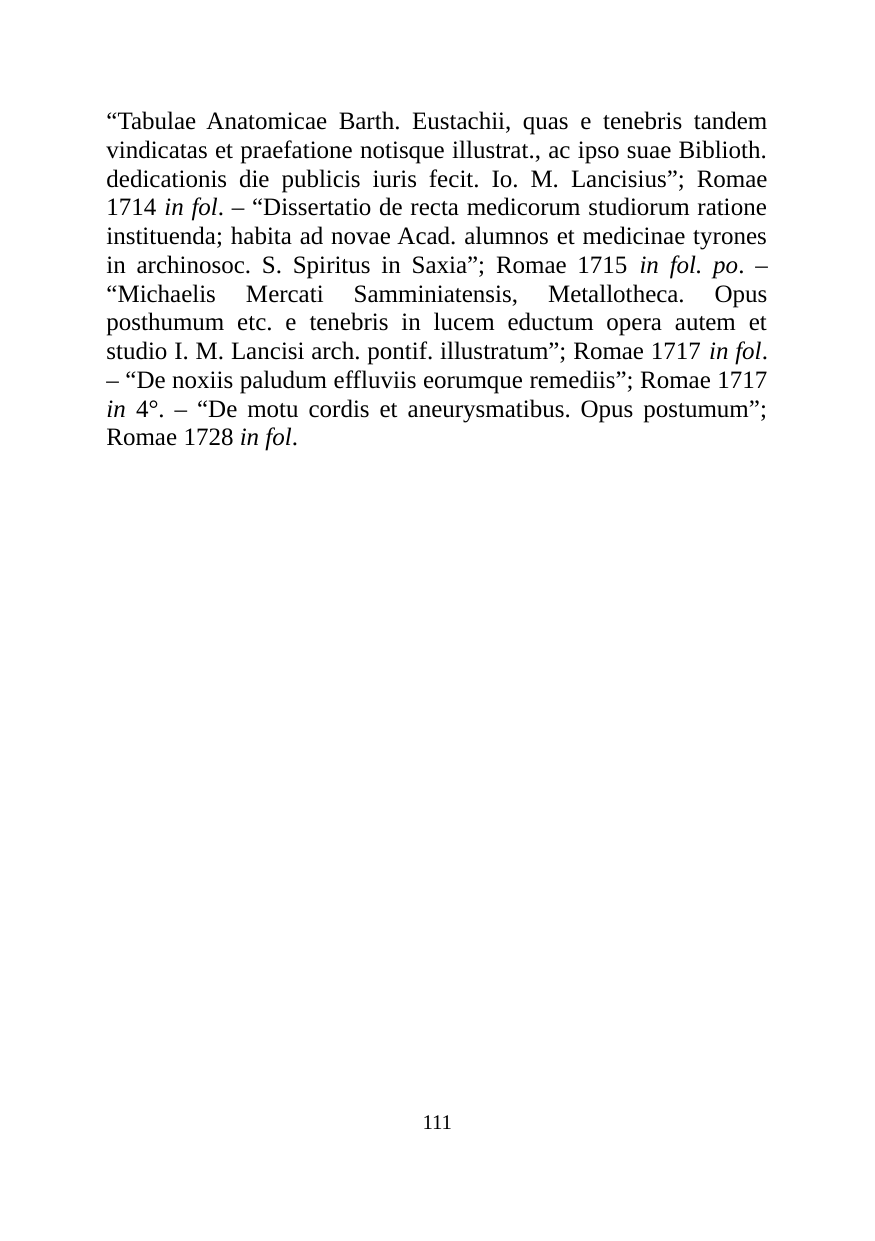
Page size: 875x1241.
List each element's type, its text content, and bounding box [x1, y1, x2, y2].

text “Tabulae Anatomicae Barth. Eustachii, quas e tenebris tandem vindicatas et praefatione notisque illustrat., ac ipso suae Biblioth. dedicationis die publicis iuris fecit. Io. M. Lancisius”; Romae 1714 in fol. – “Dissertatio de recta medicorum studiorum ratione instituenda; habita ad novae Acad. alumnos et medicinae tyrones in archinosoc. S. Spiritus in Saxia”; Romae 1715 in fol. po. – “Michaelis Mercati Samminiatensis, Metallotheca. Opus posthumum etc. e tenebris in lucem eductum opera autem et studio I. M. Lancisi arch. pontif. illustratum”; Romae 1717 in fol. – “De noxiis paludum effluviis eorumque remediis”; Romae 1717 in 4°. – “De motu cordis et aneurysmatibus. Opus postumum”; Romae 1728 in fol. [106, 106, 768, 451]
